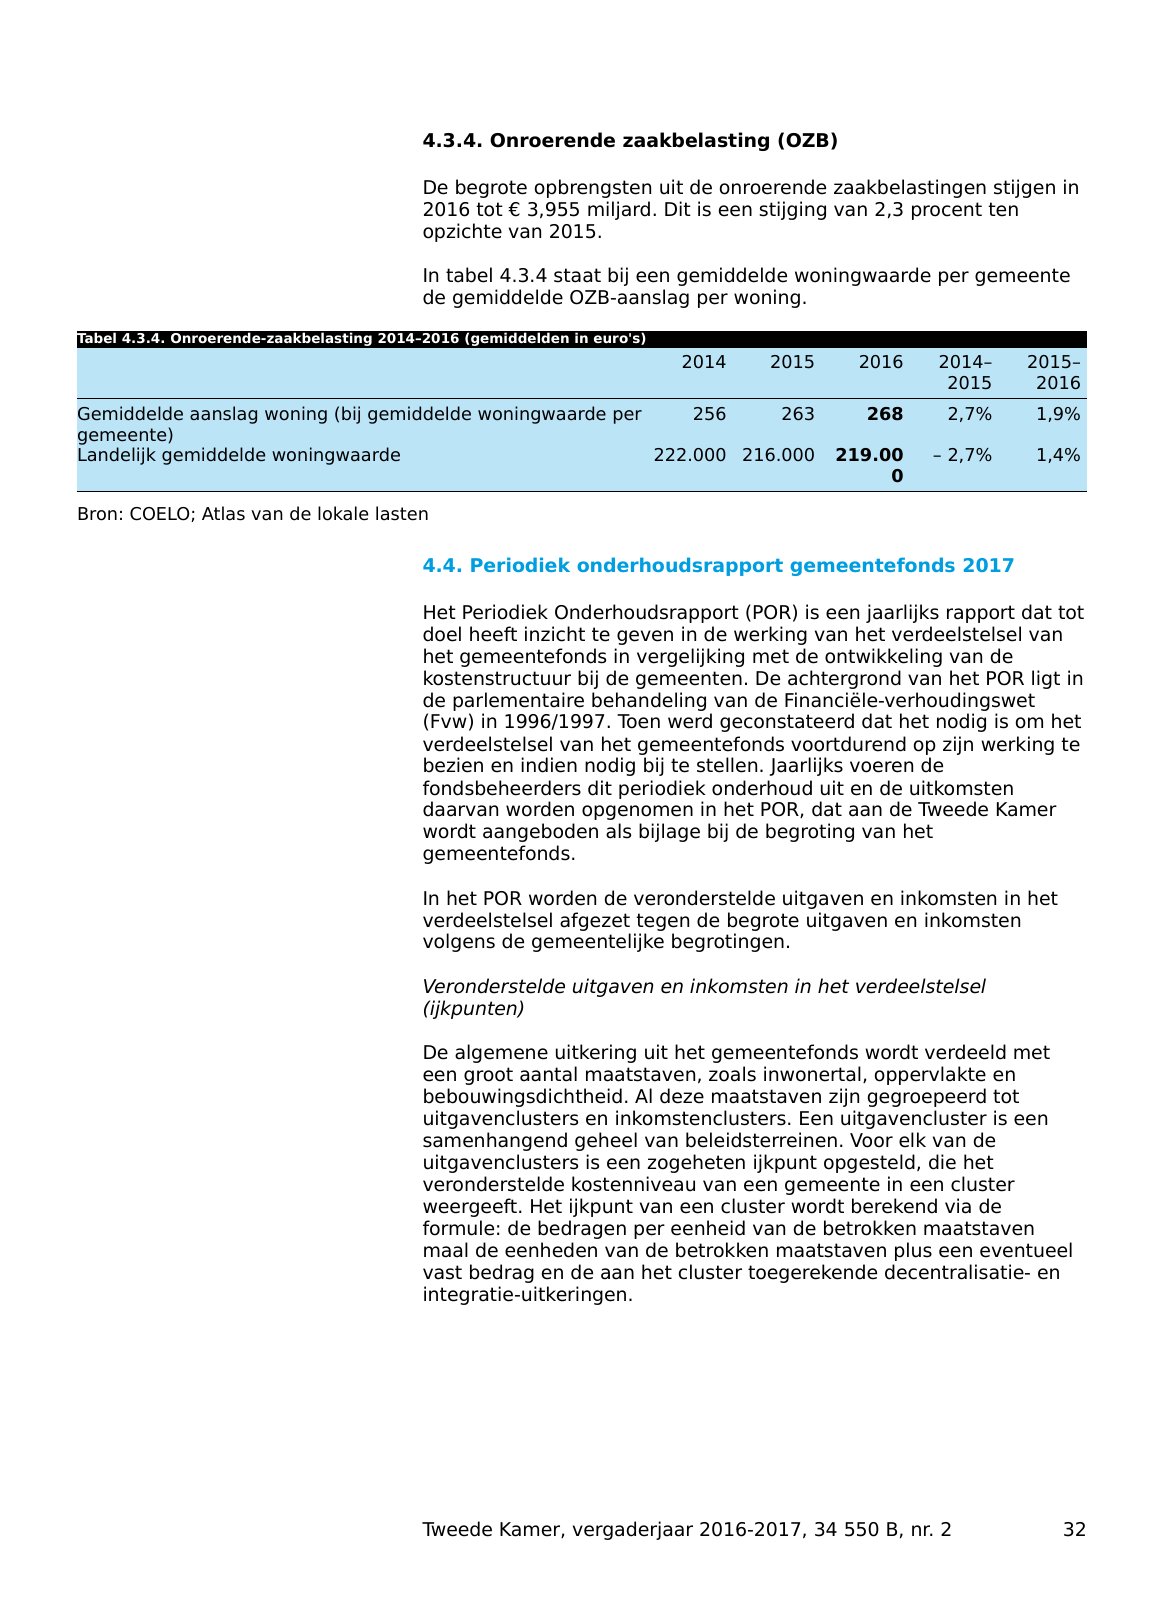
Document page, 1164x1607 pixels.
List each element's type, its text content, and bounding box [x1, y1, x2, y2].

text In tabel 4.3.4 staat bij een gemiddelde woningwaarde per gemeente de gemiddelde OZB-aanslag per woning. [422, 265, 1087, 309]
table_cell 2,7% [909, 399, 998, 445]
table_cell 268 [821, 399, 909, 445]
table_cell Bron: COELO; Atlas van de lokale lasten [77, 492, 1087, 524]
table_cell 2015 [732, 348, 821, 398]
subtitle 4.4. Periodiek onderhoudsrapport gemeentefonds 2017 [422, 554, 1087, 577]
table_header Tabel 4.3.4. Onroerende-zaakbelasting 2014–2016 (gemiddelden in euro's) [77, 331, 1087, 347]
table_cell 2014 [644, 348, 732, 398]
table_cell – 2,7% [909, 445, 998, 491]
text Het Periodiek Onderhoudsrapport (POR) is een jaarlijks rapport dat tot doel heeft inzicht te geven in de werking van het verdeelstelsel van het gemeentefonds in vergelijking met de ontwikkeling van de kostenstructuur bij de gemeenten. De achtergrond van het POR ligt in de parlementaire behandeling van de Financiële-verhoudingswet (Fvw) in 1996/1997. Toen werd geconstateerd dat het nodig is om het verdeelstelsel van het gemeentefonds voortdurend op zijn werking te bezien en indien nodig bij te stellen. Jaarlijks voeren de fondsbeheerders dit periodiek onderhoud uit en de uitkomsten daarvan worden opgenomen in het POR, dat aan de Tweede Kamer wordt aangeboden als bijlage bij de begroting van het gemeentefonds. [422, 602, 1087, 865]
table_cell [77, 348, 644, 398]
table_cell 222.000 [644, 445, 732, 491]
table_cell 1,4% [998, 445, 1087, 491]
text De begrote opbrengsten uit de onroerende zaakbelastingen stijgen in 2016 tot € 3,955 miljard. Dit is een stijging van 2,3 procent ten opzichte van 2015. [422, 177, 1087, 243]
table_cell 219.000 [821, 445, 909, 491]
text De algemene uitkering uit het gemeentefonds wordt verdeeld met een groot aantal maatstaven, zoals inwonertal, oppervlakte en bebouwingsdichtheid. Al deze maatstaven zijn gegroepeerd tot uitgavenclusters en inkomstenclusters. Een uitgavencluster is een samenhangend geheel van beleidsterreinen. Voor elk van de uitgavenclusters is een zogeheten ijkpunt opgesteld, die het veronderstelde kostenniveau van een gemeente in een cluster weergeeft. Het ijkpunt van een cluster wordt berekend via de formule: de bedragen per eenheid van de betrokken maatstaven maal de eenheden van de betrokken maatstaven plus een eventueel vast bedrag en de aan het cluster toegerekende decentralisatie- en integratie-uitkeringen. [422, 1042, 1087, 1306]
subtitle 4.3.4. Onroerende zaakbelasting (OZB) [422, 130, 1087, 152]
table_cell 2014–2015 [909, 348, 998, 398]
table_cell Landelijk gemiddelde woningwaarde [77, 445, 644, 491]
table_cell 2015–2016 [998, 348, 1087, 398]
table_cell Gemiddelde aanslag woning (bij gemiddelde woningwaarde per gemeente) [77, 399, 644, 445]
table_cell 1,9% [998, 399, 1087, 445]
table_cell 2016 [821, 348, 909, 398]
text In het POR worden de veronderstelde uitgaven en inkomsten in het verdeelstelsel afgezet tegen de begrote uitgaven en inkomsten volgens de gemeentelijke begrotingen. [422, 887, 1087, 953]
table_cell 256 [644, 399, 732, 445]
subtitle Veronderstelde uitgaven en inkomsten in het verdeelstelsel (ijkpunten) [422, 976, 1087, 1019]
table_cell 263 [732, 399, 821, 445]
table_cell 216.000 [732, 445, 821, 491]
